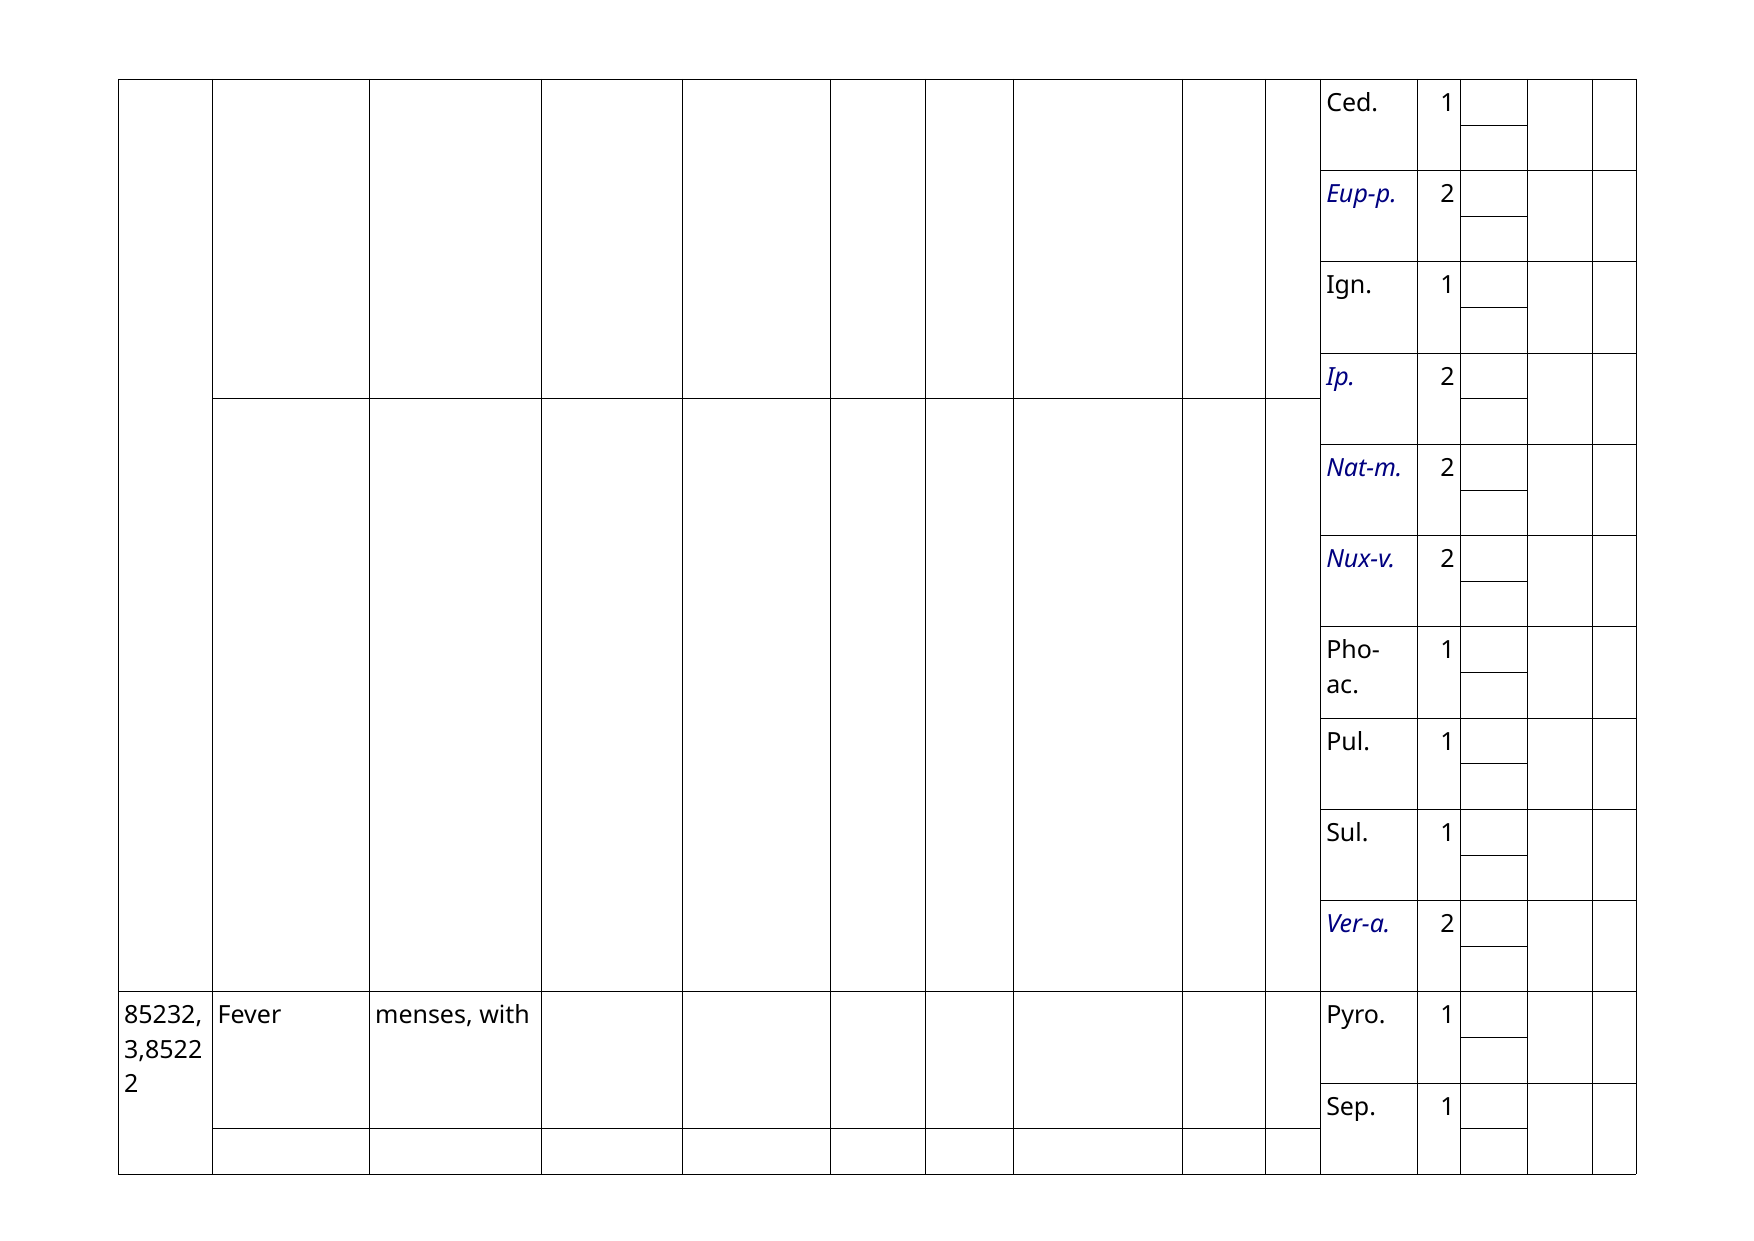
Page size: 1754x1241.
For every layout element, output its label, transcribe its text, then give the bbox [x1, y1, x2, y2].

table_cell [683, 80, 830, 398]
table_cell 2 [1418, 445, 1460, 535]
table_cell [1528, 445, 1592, 535]
table_cell [1461, 80, 1527, 124]
table_cell Ip. [1321, 354, 1417, 444]
table_cell [1461, 445, 1527, 489]
table_cell [926, 399, 1013, 991]
table_cell [926, 1129, 1013, 1174]
table_cell [1528, 536, 1592, 626]
table_cell [1461, 673, 1527, 718]
table_cell [1593, 354, 1636, 444]
table_cell [831, 992, 925, 1128]
table_cell [1461, 491, 1527, 535]
table_cell 1 [1418, 627, 1460, 718]
table_cell Nat-m. [1321, 445, 1417, 535]
table_cell [831, 80, 925, 398]
table_cell [1593, 810, 1636, 900]
table_cell [1183, 992, 1265, 1128]
table_cell [1461, 1038, 1527, 1083]
table_cell [1461, 947, 1527, 991]
table_cell [1461, 764, 1527, 809]
table_cell [1183, 399, 1265, 991]
table_cell 2 [1418, 171, 1460, 261]
table_cell Eup-p. [1321, 171, 1417, 261]
table_cell [1014, 992, 1182, 1128]
table_cell Pyro. [1321, 992, 1417, 1083]
table_cell [370, 80, 541, 398]
table_cell [1461, 719, 1527, 763]
table_cell [370, 1129, 541, 1174]
table_cell [542, 399, 682, 991]
table_cell [542, 80, 682, 398]
table_cell 1 [1418, 80, 1460, 170]
table_cell [1461, 171, 1527, 216]
table_cell [683, 1129, 830, 1174]
table_cell [1528, 901, 1592, 991]
table_cell [1266, 992, 1320, 1128]
table_cell [1461, 810, 1527, 854]
table_cell [1183, 1129, 1265, 1174]
table_cell [1461, 992, 1527, 1037]
table_cell [1014, 80, 1182, 398]
table_cell [1461, 217, 1527, 261]
table_cell [542, 992, 682, 1128]
table_cell [119, 80, 212, 991]
table_cell [1593, 445, 1636, 535]
table_cell [1593, 80, 1636, 170]
table_cell [1593, 262, 1636, 353]
table_cell [1014, 399, 1182, 991]
table_cell [1528, 810, 1592, 900]
table_cell [1266, 399, 1320, 991]
table_cell menses, with [370, 992, 541, 1128]
table_cell 85232,3,85222 [119, 992, 212, 1174]
table_cell Sul. [1321, 810, 1417, 900]
table_cell 2 [1418, 901, 1460, 991]
table_cell [213, 399, 369, 991]
table_cell [1266, 80, 1320, 398]
table_cell [1461, 262, 1527, 307]
table_cell Pho-ac. [1321, 627, 1417, 718]
table_cell [213, 80, 369, 398]
table_cell [1528, 171, 1592, 261]
table_cell [1528, 627, 1592, 718]
table_cell [1461, 582, 1527, 626]
table_cell 2 [1418, 536, 1460, 626]
table_cell [1528, 719, 1592, 809]
table_cell [370, 399, 541, 991]
table_cell [926, 992, 1013, 1128]
table_cell [1593, 719, 1636, 809]
table_cell [1461, 1129, 1527, 1174]
table_cell 1 [1418, 992, 1460, 1083]
table_cell Ver-a. [1321, 901, 1417, 991]
table_cell Sep. [1321, 1084, 1417, 1174]
table_cell [1014, 1129, 1182, 1174]
table_cell Fever [213, 992, 369, 1128]
table_cell [683, 992, 830, 1128]
table_cell [1266, 1129, 1320, 1174]
table_cell [1528, 1084, 1592, 1174]
table_cell [683, 399, 830, 991]
table_cell [1461, 308, 1527, 353]
table_cell [831, 1129, 925, 1174]
table_cell [1593, 901, 1636, 991]
table_cell [1461, 1084, 1527, 1128]
table_cell [542, 1129, 682, 1174]
table_cell [1461, 126, 1527, 170]
table_cell [926, 80, 1013, 398]
table_cell 1 [1418, 719, 1460, 809]
table_cell Ign. [1321, 262, 1417, 353]
table_cell Ced. [1321, 80, 1417, 170]
table_cell [1528, 80, 1592, 170]
table_cell [1528, 262, 1592, 353]
table_cell [1461, 627, 1527, 672]
table_cell 1 [1418, 810, 1460, 900]
table_cell [1461, 856, 1527, 900]
table_cell [1461, 901, 1527, 946]
table_cell [1593, 536, 1636, 626]
table_cell [1461, 536, 1527, 581]
table_cell [1461, 399, 1527, 444]
table_cell [1593, 1084, 1636, 1174]
table_cell 1 [1418, 262, 1460, 353]
table_cell 2 [1418, 354, 1460, 444]
table_cell [1461, 354, 1527, 398]
table_cell [1593, 992, 1636, 1083]
table_cell Nux-v. [1321, 536, 1417, 626]
table_cell [1528, 992, 1592, 1083]
table_cell [1528, 354, 1592, 444]
table_cell 1 [1418, 1084, 1460, 1174]
table_cell [213, 1129, 369, 1174]
table_cell Pul. [1321, 719, 1417, 809]
table_cell [1593, 627, 1636, 718]
table_cell [1183, 80, 1265, 398]
table_cell [831, 399, 925, 991]
table_cell [1593, 171, 1636, 261]
